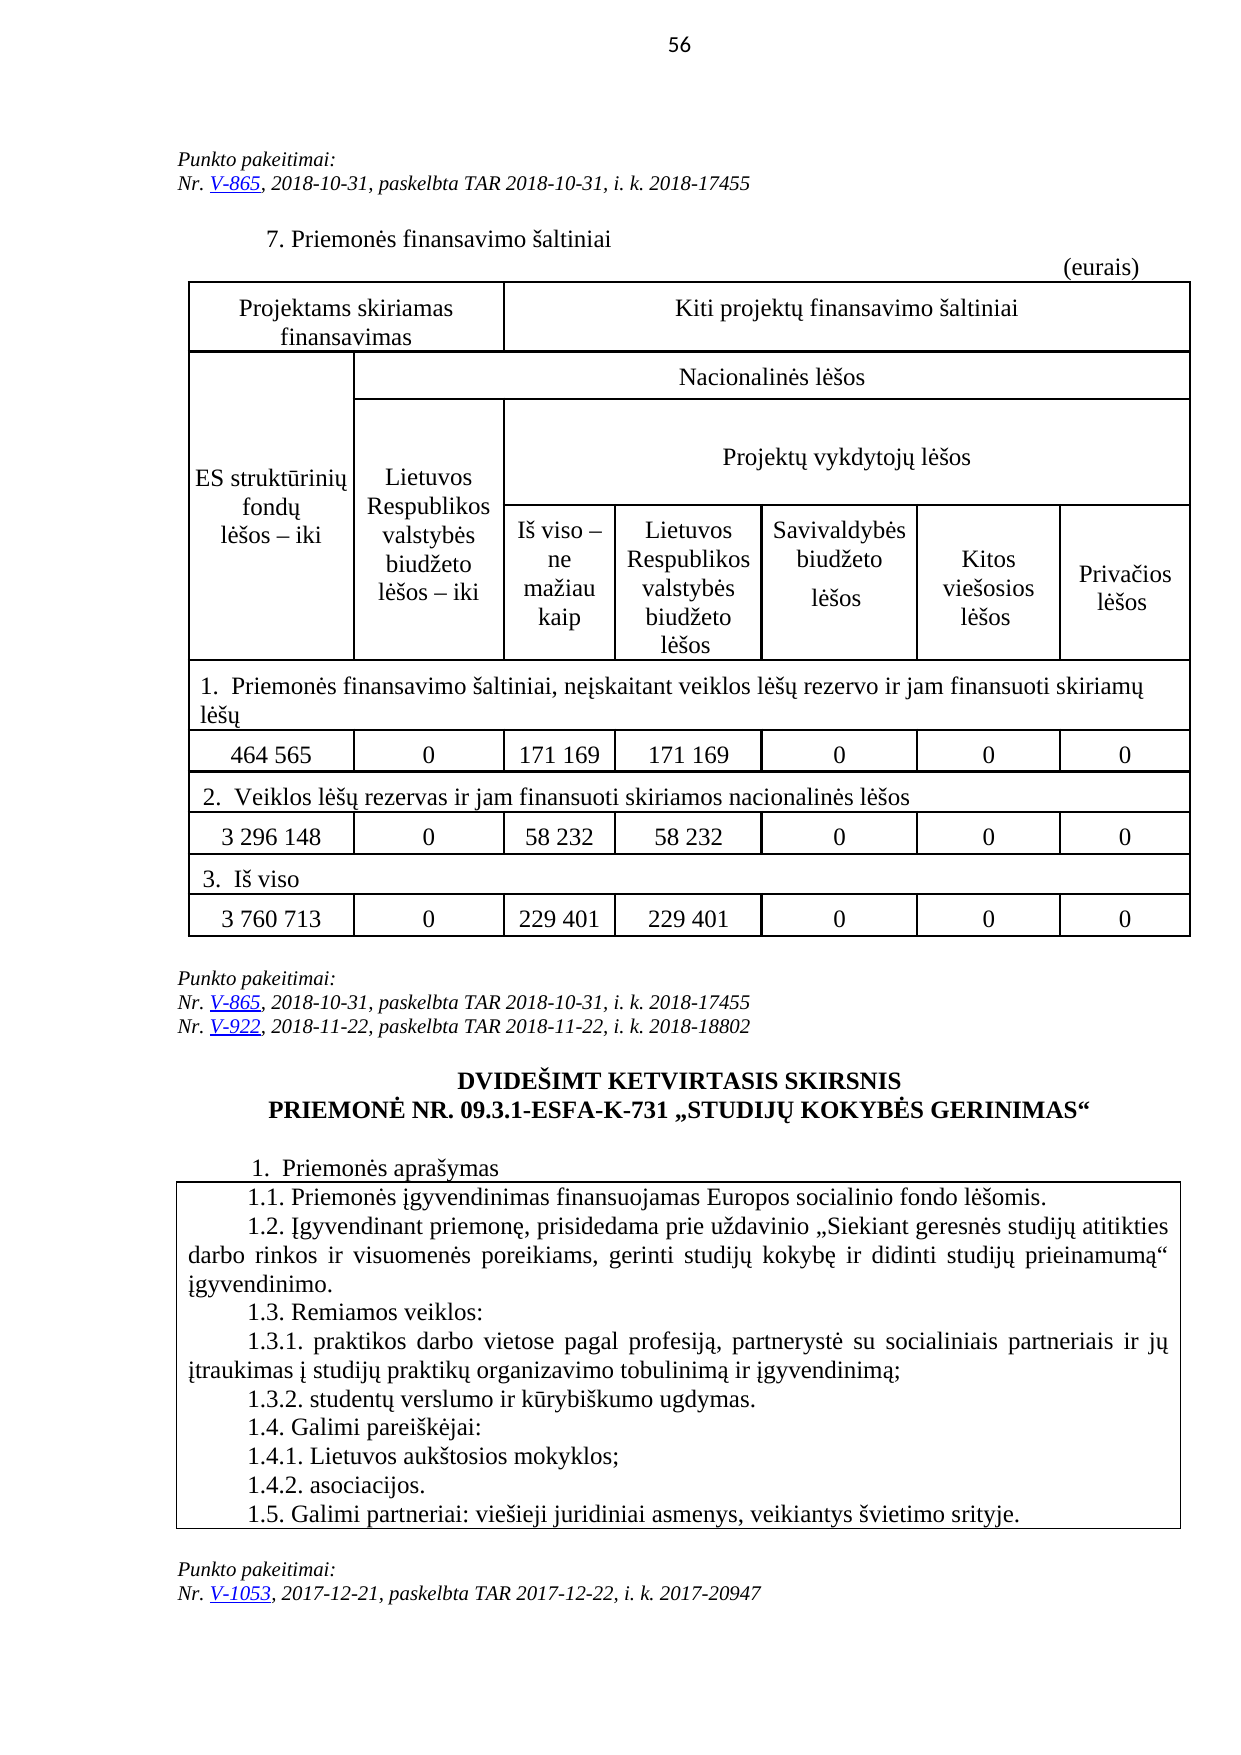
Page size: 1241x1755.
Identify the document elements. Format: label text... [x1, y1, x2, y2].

table_cell Lietuvos Respublikos valstybės biudžeto lėšos – iki [355, 400, 503, 659]
table_cell Iš viso – ne mažiau kaip [505, 506, 614, 659]
text Punkto pakeitimai: [177, 147, 1181, 171]
table_cell 1.2. Įgyvendinant priemonę, prisidedama prie uždavinio „Siekiant geresnės studijų atitikties darbo rinkos ir visuomenės poreikiams, gerinti studijų kokybę ir didinti studijų prieinamumą“ įgyvendinimo. [177, 1211, 1180, 1297]
table_cell 0 [918, 813, 1059, 852]
table_cell 0 [355, 813, 503, 852]
table_cell 58 232 [616, 813, 760, 852]
table_cell 3. Iš viso [190, 855, 1189, 893]
table_cell 171 169 [505, 731, 614, 770]
table_header Kiti projektų finansavimo šaltiniai [505, 283, 1189, 350]
table_header Projektams skiriamas finansavimas [190, 283, 503, 350]
table_cell 1.3. Remiamos veiklos: 1.3.1. praktikos darbo vietose pagal profesiją, partnerystė su socialiniais partneriais ir jų įtraukimas į studijų praktikų organizavimo tobulinimą ir įgyvendinimą; 1.3.2. studentų verslumo ir kūrybiškumo ugdymas. [177, 1298, 1180, 1412]
table_cell 0 [1061, 813, 1189, 852]
table_cell Nacionalinės lėšos [355, 353, 1189, 398]
table_cell Savivaldybės biudžeto lėšos [763, 506, 916, 659]
table_cell 2. Veiklos lėšų rezervas ir jam finansuoti skiriamos nacionalinės lėšos [190, 773, 1189, 811]
table_cell 171 169 [616, 731, 760, 770]
table_cell 0 [1061, 731, 1189, 770]
table_cell ES struktūrinių fondų lėšos – iki [190, 353, 353, 659]
text Punkto pakeitimai: [177, 1557, 1181, 1581]
table_cell Lietuvos Respublikos valstybės biudžeto lėšos [616, 506, 760, 659]
text 1. Priemonės aprašymas [251, 1153, 1181, 1181]
text Nr. V-865, 2018-10-31, paskelbta TAR 2018-10-31, i. k. 2018-17455 [177, 171, 1181, 195]
table_cell Privačios lėšos [1061, 506, 1189, 659]
table_cell 0 [355, 895, 503, 935]
text DVIDEŠIMT KETVIRTASIS SKIRSNIS [177, 1066, 1181, 1095]
table_cell 0 [763, 813, 916, 852]
text Punkto pakeitimai: [177, 966, 1181, 989]
table_cell Kitos viešosios lėšos [918, 506, 1059, 659]
table_cell 229 401 [616, 895, 760, 935]
text 7. Priemonės finansavimo šaltiniai [266, 224, 1181, 252]
table_cell 229 401 [505, 895, 614, 935]
table_cell 3 760 713 [190, 895, 353, 935]
table_cell 3 296 148 [190, 813, 353, 852]
text Nr. V-922, 2018-11-22, paskelbta TAR 2018-11-22, i. k. 2018-18802 [177, 1014, 1181, 1038]
table_cell 1.5. Galimi partneriai: viešieji juridiniai asmenys, veikiantys švietimo srityje. [177, 1499, 1180, 1527]
text Nr. V-1053, 2017-12-21, paskelbta TAR 2017-12-22, i. k. 2017-20947 [177, 1581, 1181, 1605]
table_cell 1. Priemonės finansavimo šaltiniai, neįskaitant veiklos lėšų rezervo ir jam finansuoti skiriamų lėšų [190, 661, 1189, 728]
table_cell Projektų vykdytojų lėšos [505, 400, 1189, 504]
text Nr. V-865, 2018-10-31, paskelbta TAR 2018-10-31, i. k. 2018-17455 [177, 989, 1181, 1014]
table_cell 0 [763, 731, 916, 770]
table_cell 464 565 [190, 731, 353, 770]
table_cell 0 [1061, 895, 1189, 935]
text (eurais) [177, 252, 1181, 281]
table_cell 0 [918, 895, 1059, 935]
text PRIEMONĖ NR. 09.3.1-ESFA-K-731 „STUDIJŲ KOKYBĖS GERINIMAS“ [177, 1095, 1181, 1124]
table_cell 1.4. Galimi pareiškėjai: 1.4.1. Lietuvos aukštosios mokyklos; 1.4.2. asociacijos. [177, 1413, 1180, 1499]
table_cell 58 232 [505, 813, 614, 852]
table_cell 0 [918, 731, 1059, 770]
table_cell 0 [355, 731, 503, 770]
table_cell 0 [763, 895, 916, 935]
table_header 1.1. Priemonės įgyvendinimas finansuojamas Europos socialinio fondo lėšomis. [177, 1183, 1180, 1211]
